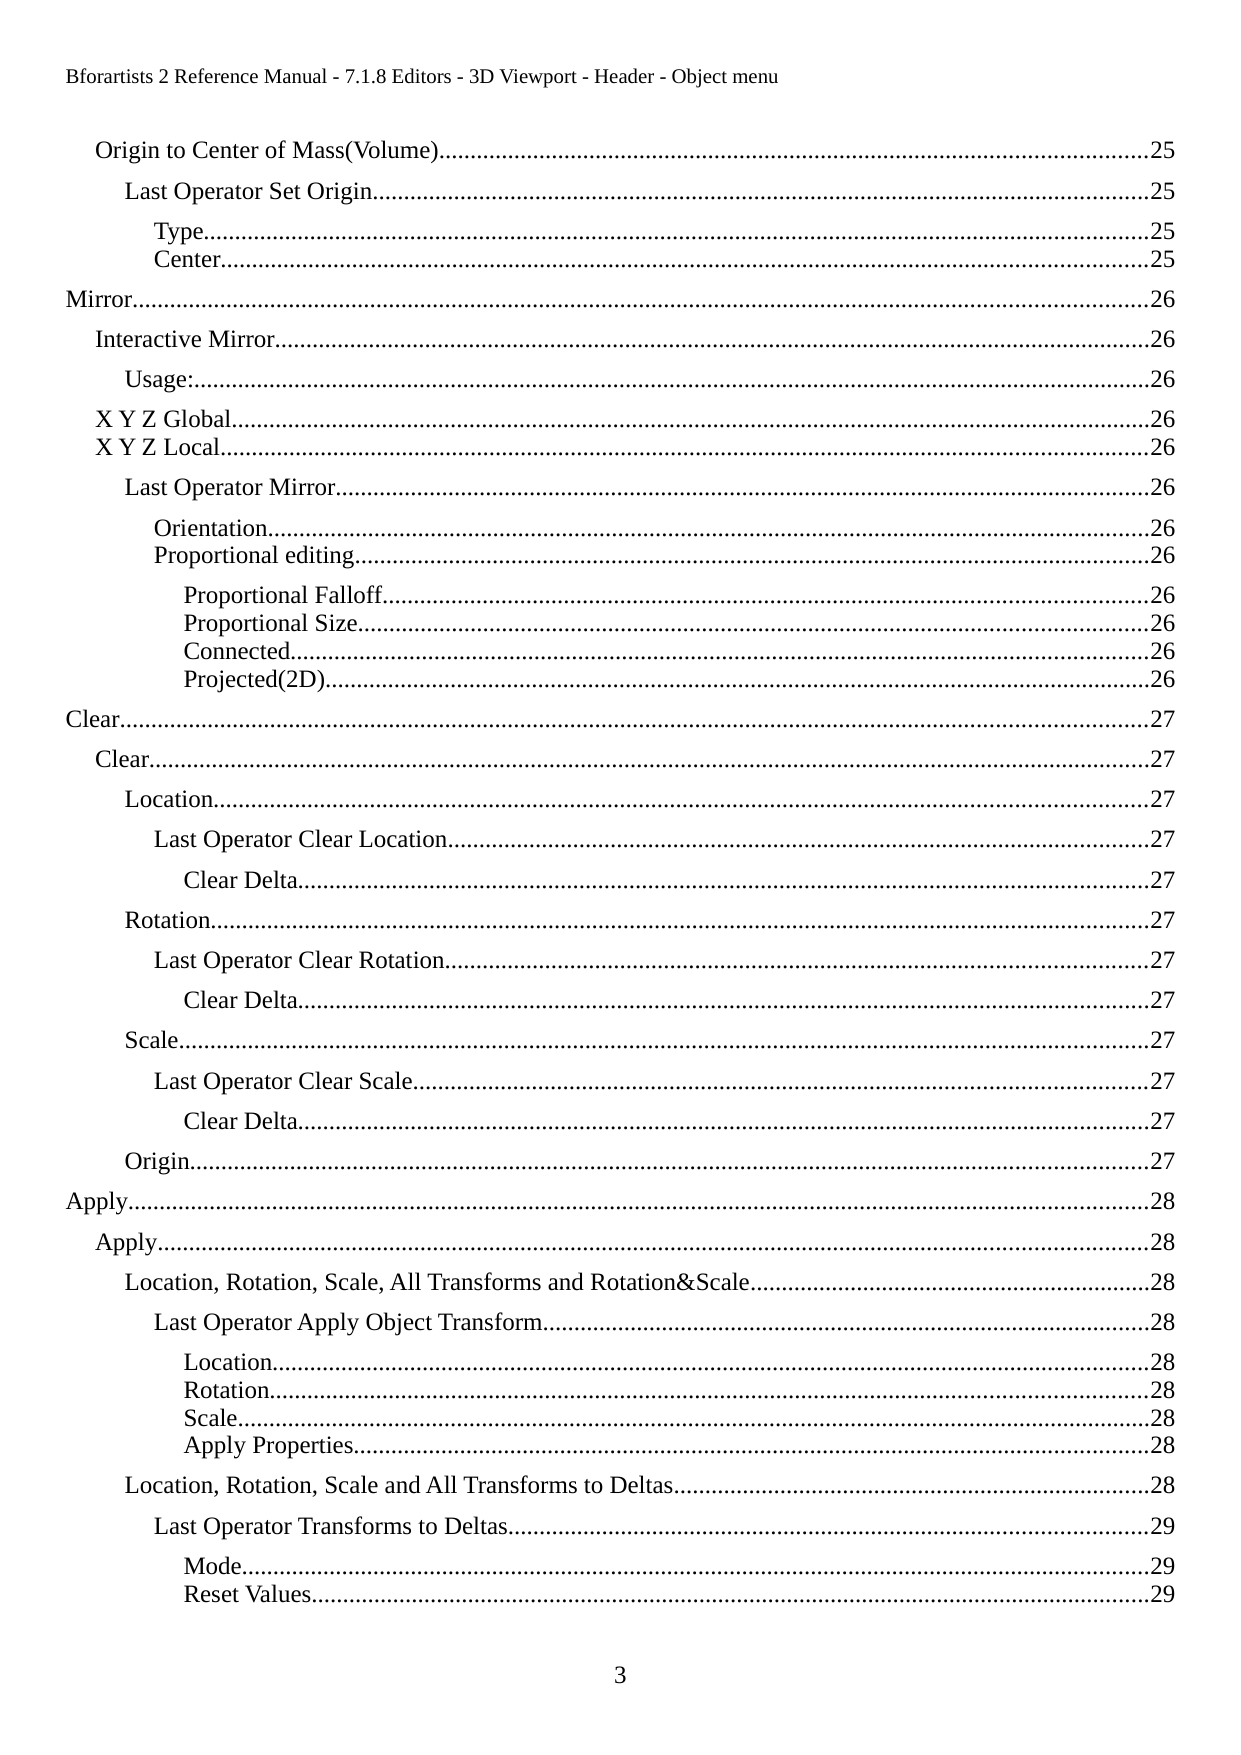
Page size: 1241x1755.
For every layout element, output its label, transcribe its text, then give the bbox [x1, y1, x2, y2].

text Proportional Falloff 26 [177, 575, 1181, 609]
text Location, Rotation, Scale and All Transforms to Deltas 28 [118, 1465, 1181, 1506]
text Last Operator Clear Location 27 [147, 819, 1181, 859]
text Apply 28 [88, 1221, 1181, 1262]
text Projected(2D) 26 [177, 665, 1181, 699]
text Interactive Mirror 26 [88, 319, 1181, 359]
text Origin to Center of Mass(Volume) 25 [88, 130, 1181, 171]
text Origin 27 [118, 1141, 1181, 1181]
text Proportional editing 26 [147, 541, 1181, 575]
text X Y Z Global 26 [88, 399, 1181, 433]
text Reset Values 29 [177, 1580, 1181, 1614]
text Scale 28 [177, 1404, 1181, 1431]
text Rotation 28 [177, 1376, 1181, 1404]
text Scale 27 [118, 1020, 1181, 1061]
text Last Operator Transforms to Deltas 29 [147, 1506, 1181, 1546]
text Apply Properties 28 [177, 1431, 1181, 1465]
text Center 25 [147, 245, 1181, 279]
text Orientation 26 [147, 507, 1181, 541]
text X Y Z Local 26 [88, 433, 1181, 467]
text Last Operator Mirror 26 [118, 467, 1181, 507]
text Proportional Size 26 [177, 609, 1181, 637]
text Usage: 26 [118, 359, 1181, 399]
text Location 27 [118, 779, 1181, 819]
text Location, Rotation, Scale, All Transforms and Rotation&Scale 28 [118, 1262, 1181, 1302]
text Mirror 26 [59, 279, 1181, 319]
text Last Operator Clear Rotation 27 [147, 940, 1181, 980]
text Location 28 [177, 1342, 1181, 1376]
text Rotation 27 [118, 900, 1181, 940]
text Mode 29 [177, 1546, 1181, 1580]
text Clear Delta 27 [177, 1101, 1181, 1141]
text Clear Delta 27 [177, 980, 1181, 1020]
text Clear 27 [59, 699, 1181, 739]
text Last Operator Clear Scale 27 [147, 1061, 1181, 1101]
text Last Operator Set Origin 25 [118, 171, 1181, 211]
text Connected 26 [177, 637, 1181, 665]
text Apply 28 [59, 1181, 1181, 1221]
text Type 25 [147, 211, 1181, 245]
text Clear Delta 27 [177, 859, 1181, 900]
text Last Operator Apply Object Transform. 28 [147, 1302, 1181, 1342]
text Clear 27 [88, 739, 1181, 779]
